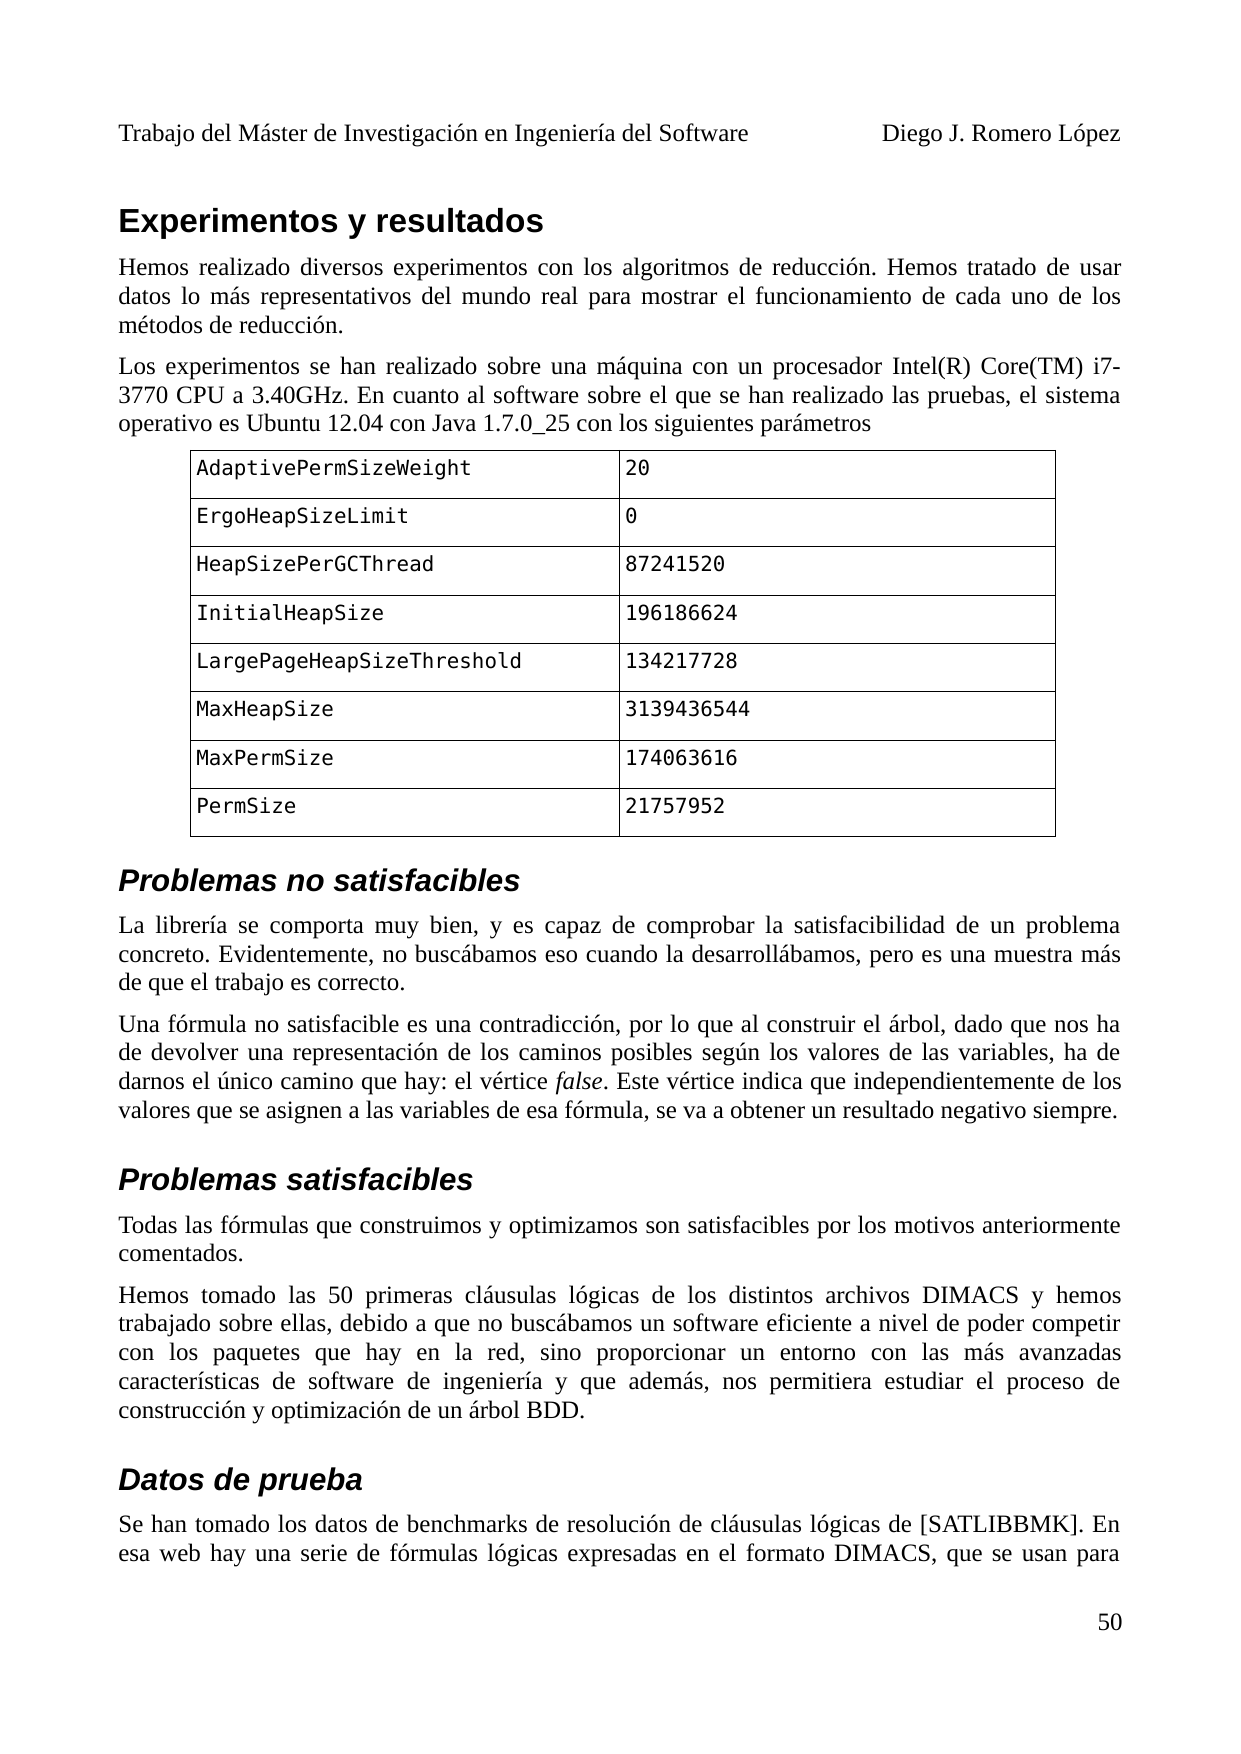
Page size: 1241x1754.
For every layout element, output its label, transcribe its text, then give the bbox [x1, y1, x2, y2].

table_cell 196186624 [620, 596, 1055, 643]
text Hemos realizado diversos experimentos con los algoritmos de reducción. Hemos tratado de usar datos lo más representativos del mundo real para mostrar el funcionamiento de cada uno de los métodos de reducción. [118, 252, 1122, 338]
table_header 20 [620, 451, 1055, 498]
table_cell 21757952 [620, 789, 1055, 836]
table_cell 0 [620, 499, 1055, 546]
table_header AdaptivePermSizeWeight [191, 451, 619, 498]
subtitle Experimentos y resultados [118, 201, 1122, 240]
table_cell InitialHeapSize [191, 596, 619, 643]
text Todas las fórmulas que construimos y optimizamos son satisfacibles por los motivos anteriormente comentados. [118, 1210, 1122, 1267]
table_cell ErgoHeapSizeLimit [191, 499, 619, 546]
text Se han tomado los datos de benchmarks de resolución de cláusulas lógicas de [SATLIBBMK]. En esa web hay una serie de fórmulas lógicas expresadas en el formato DIMACS, que se usan para [118, 1509, 1122, 1567]
subtitle Problemas no satisfacibles [118, 862, 1122, 897]
table_cell MaxHeapSize [191, 692, 619, 740]
table_cell 134217728 [620, 644, 1055, 691]
text La librería se comporta muy bien, y es capaz de comprobar la satisfacibilidad de un problema concreto. Evidentemente, no buscábamos eso cuando la desarrollábamos, pero es una muestra más de que el trabajo es correcto. [118, 910, 1122, 996]
table_cell 3139436544 [620, 692, 1055, 740]
table_cell 174063616 [620, 741, 1055, 788]
table_cell HeapSizePerGCThread [191, 547, 619, 595]
table_cell PermSize [191, 789, 619, 836]
text Una fórmula no satisfacible es una contradicción, por lo que al construir el árbol, dado que nos ha de devolver una representación de los caminos posibles según los valores de las variables, ha de darnos el único camino que hay: el vértice false. Este vértice indica que independientemente de los valores que se asignen a las variables de esa fórmula, se va a obtener un resultado negativo siempre. [118, 1009, 1122, 1124]
text Los experimentos se han realizado sobre una máquina con un procesador Intel(R) Core(TM) i7-3770 CPU a 3.40GHz. En cuanto al software sobre el que se han realizado las pruebas, el sistema operativo es Ubuntu 12.04 con Java 1.7.0_25 con los siguientes parámetros [118, 351, 1122, 437]
text Hemos tomado las 50 primeras cláusulas lógicas de los distintos archivos DIMACS y hemos trabajado sobre ellas, debido a que no buscábamos un software eficiente a nivel de poder competir con los paquetes que hay en la red, sino proporcionar un entorno con las más avanzadas características de software de ingeniería y que además, nos permitiera estudiar el proceso de construcción y optimización de un árbol BDD. [118, 1280, 1122, 1423]
table_cell MaxPermSize [191, 741, 619, 788]
subtitle Datos de prueba [118, 1461, 1122, 1497]
table_cell 87241520 [620, 547, 1055, 595]
subtitle Problemas satisfacibles [118, 1161, 1122, 1197]
table_cell LargePageHeapSizeThreshold [191, 644, 619, 691]
